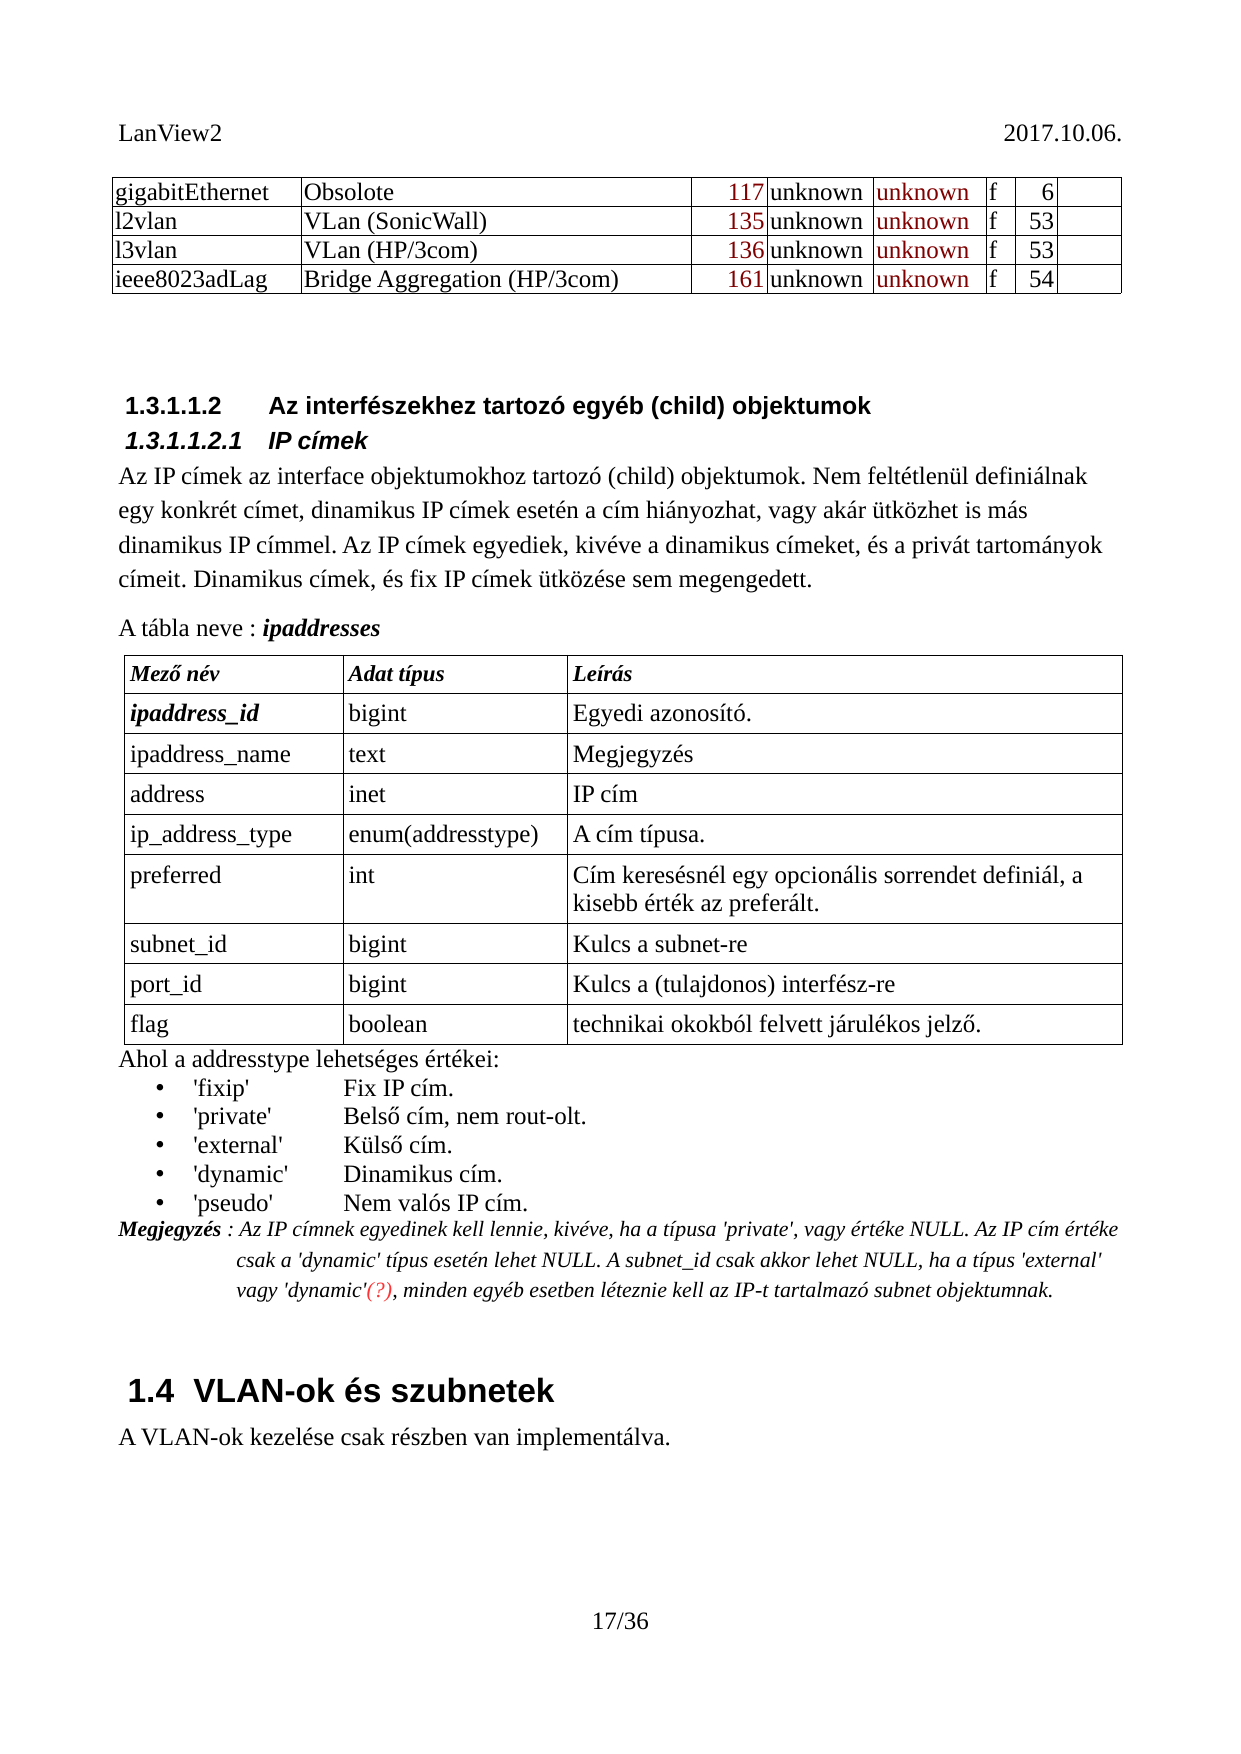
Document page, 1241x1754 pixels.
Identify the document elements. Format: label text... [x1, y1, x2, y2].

table_cell 54 [1016, 265, 1057, 292]
table_cell Cím keresésnél egy opcionális sorrendet definiál, a kisebb érték az preferált. [568, 855, 1122, 923]
table_cell 117 [692, 178, 767, 206]
table_cell l3vlan [113, 236, 301, 264]
table_header Adat típus [344, 656, 567, 693]
table_cell [1058, 265, 1121, 292]
table_cell ieee8023adLag [113, 265, 301, 292]
list 'fixip' Fix IP cím. [156, 1073, 1122, 1101]
table_cell flag [125, 1005, 343, 1044]
table_cell int [344, 855, 567, 923]
table_cell bigint [344, 694, 567, 733]
table_cell bigint [344, 964, 567, 1003]
table_cell unknown [768, 207, 873, 235]
table_cell A cím típusa. [568, 815, 1122, 854]
text Ahol a addresstype lehetséges értékei: [118, 1044, 1122, 1073]
table_cell Megjegyzés [568, 734, 1122, 773]
table_cell port_id [125, 964, 343, 1003]
table_header Leírás [568, 656, 1122, 693]
table_cell [1058, 236, 1121, 264]
table_cell unknown [874, 207, 986, 235]
text Megjegyzés : Az IP címnek egyedinek kell lennie, kivéve, ha a típusa 'private', vagy értéke NULL. Az IP cím értéke csak a 'dynamic' típus esetén lehet NULL. A subnet_id csak akkor lehet NULL, ha a típus 'external' vagy 'dynamic'(?), minden egyéb esetben léteznie kell az IP-t tartalmazó subnet objektumnak. [118, 1216, 1122, 1302]
table_cell subnet_id [125, 924, 343, 963]
list 'dynamic' Dinamikus cím. [156, 1159, 1122, 1188]
table_cell text [344, 734, 567, 773]
text A tábla neve : ipaddresses [118, 613, 1122, 642]
table_cell ipaddress_id [125, 694, 343, 733]
table_cell inet [344, 774, 567, 813]
table_cell f [987, 178, 1015, 206]
table_cell VLan (HP/3com) [302, 236, 691, 264]
table_cell l2vlan [113, 207, 301, 235]
table_cell preferred [125, 855, 343, 923]
table_cell gigabitEthernet [113, 178, 301, 206]
table_cell Kulcs a subnet-re [568, 924, 1122, 963]
text A VLAN-ok kezelése csak részben van implementálva. [118, 1422, 1122, 1451]
table_cell [1058, 207, 1121, 235]
table_cell 6 [1016, 178, 1057, 206]
table_cell 53 [1016, 207, 1057, 235]
table_cell VLan (SonicWall) [302, 207, 691, 235]
table_cell 161 [692, 265, 767, 292]
table_cell Obsolote [302, 178, 691, 206]
list 'external' Külső cím. [156, 1130, 1122, 1159]
table_cell 53 [1016, 236, 1057, 264]
table_cell boolean [344, 1005, 567, 1044]
table_cell address [125, 774, 343, 813]
table_cell Egyedi azonosító. [568, 694, 1122, 733]
table_header Mező név [125, 656, 343, 693]
table_cell bigint [344, 924, 567, 963]
table_cell [1058, 178, 1121, 206]
list 'private' Belső cím, nem rout-olt. [156, 1101, 1122, 1130]
table_cell 135 [692, 207, 767, 235]
table_cell unknown [874, 265, 986, 292]
subtitle Az interfészekhez tartozó egyéb (child) objektumok [118, 391, 1122, 420]
table_cell unknown [874, 178, 986, 206]
table_cell f [987, 236, 1015, 264]
table_cell IP cím [568, 774, 1122, 813]
table_cell unknown [768, 178, 873, 206]
table_cell enum(addresstype) [344, 815, 567, 854]
table_cell Bridge Aggregation (HP/3com) [302, 265, 691, 292]
table_cell ipaddress_name [125, 734, 343, 773]
subtitle VLAN-ok és szubnetek [118, 1371, 1122, 1410]
list 'pseudo' Nem valós IP cím. [156, 1188, 1122, 1216]
table_cell ip_address_type [125, 815, 343, 854]
table_cell f [987, 207, 1015, 235]
table_cell Kulcs a (tulajdonos) interfész-re [568, 964, 1122, 1003]
text Az IP címek az interface objektumokhoz tartozó (child) objektumok. Nem feltétlenül definiálnak egy konkrét címet, dinamikus IP címek esetén a cím hiányozhat, vagy akár ütközhet is más dinamikus IP címmel. Az IP címek egyediek, kivéve a dinamikus címeket, és a privát tartományok címeit. Dinamikus címek, és fix IP címek ütközése sem megengedett. [118, 461, 1122, 593]
table_cell f [987, 265, 1015, 292]
table_cell unknown [768, 265, 873, 292]
table_cell unknown [768, 236, 873, 264]
table_cell unknown [874, 236, 986, 264]
table_cell technikai okokból felvett járulékos jelző. [568, 1005, 1122, 1044]
subtitle IP címek [118, 426, 1122, 455]
table_cell 136 [692, 236, 767, 264]
